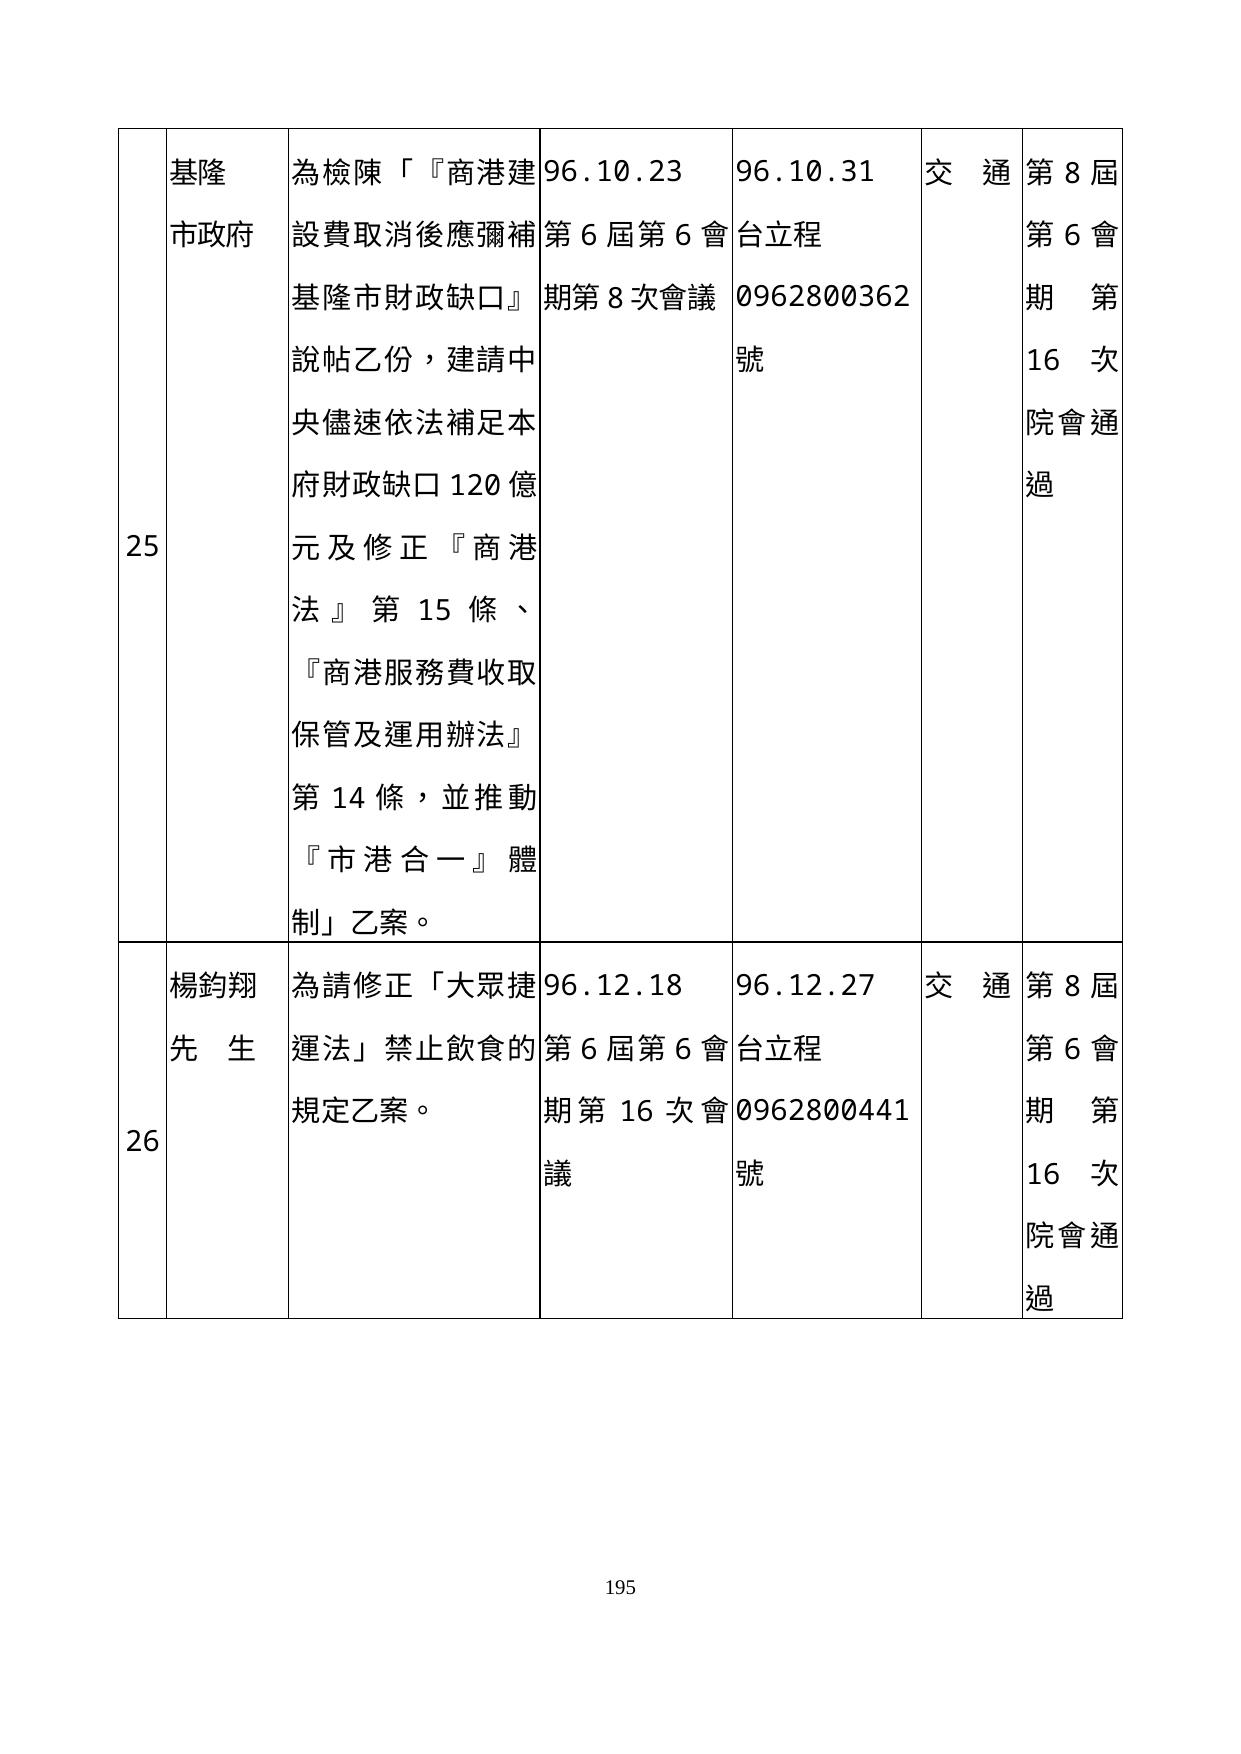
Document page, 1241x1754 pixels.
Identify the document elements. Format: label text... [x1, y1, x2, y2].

table_cell 96.12.27 台立程 0962800441號 [733, 943, 921, 1317]
table_cell 第8屆第6會期第16次院會通過 [1023, 943, 1122, 1317]
table_cell 25 [119, 129, 166, 941]
table_cell 交 通 [922, 943, 1022, 1317]
table_cell 96.12.18 第6屆第6會期第16次會議 [541, 943, 732, 1317]
table_cell 26 [119, 943, 166, 1317]
table_cell 交 通 [922, 129, 1022, 941]
table_cell 為請修正「大眾捷運法」禁止飲食的規定乙案。 [289, 943, 539, 1317]
table_cell 楊鈞翔 先生 [167, 943, 288, 1317]
table_cell 基隆 市政府 [167, 129, 288, 941]
table_cell 為檢陳「『商港建設費取消後應彌補基隆市財政缺口』說帖乙份，建請中央儘速依法補足本府財政缺口120億元及修正『商港法』第15條、『商港服務費收取保管及運用辦法』第14條，並推動『市港合一』體制」乙案。 [289, 129, 539, 941]
table_cell 第8屆第6會期第16次院會通過 [1023, 129, 1122, 941]
table_cell 96.10.31 台立程 0962800362號 [733, 129, 921, 941]
table_cell 96.10.23 第6屆第6會期第8次會議 [541, 129, 732, 941]
